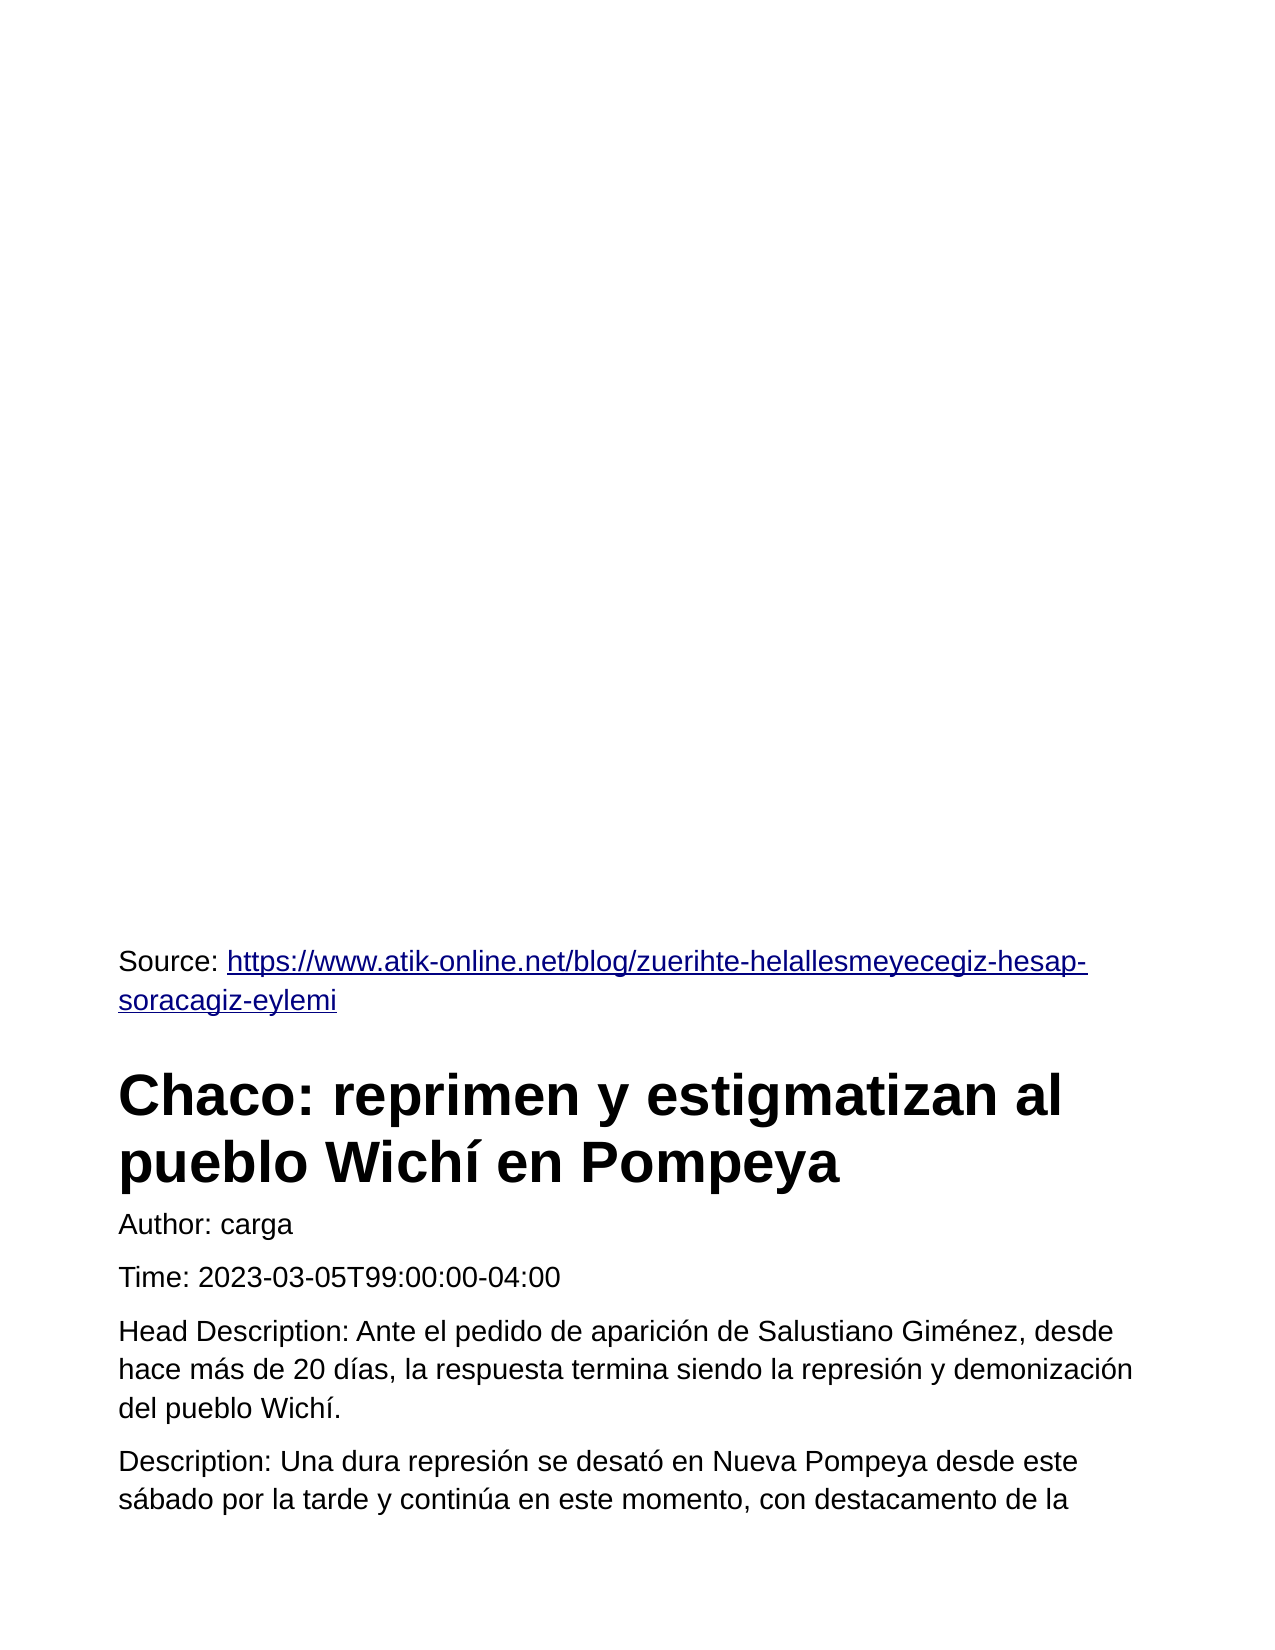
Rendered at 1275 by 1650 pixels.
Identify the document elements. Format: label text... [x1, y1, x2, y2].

text Time: 2023-03-05T99:00:00-04:00 [118, 1260, 1157, 1294]
text Head Description: Ante el pedido de aparición de Salustiano Giménez, desde hace más de 20 días, la respuesta termina siendo la represión y demonización del pueblo Wichí. [118, 1313, 1157, 1424]
subtitle Chaco: reprimen y estigmatizan al pueblo Wichí en Pompeya [118, 1061, 1157, 1195]
text Author: carga [118, 1207, 1157, 1241]
text Description: Una dura represión se desató en Nueva Pompeya desde este sábado por la tarde y continúa en este momento, con destacamento de la [118, 1444, 1157, 1516]
text Source: https://www.atik-online.net/blog/zuerihte-helallesmeyecegiz-hesap-soracagiz-eylemi [118, 944, 1157, 1016]
